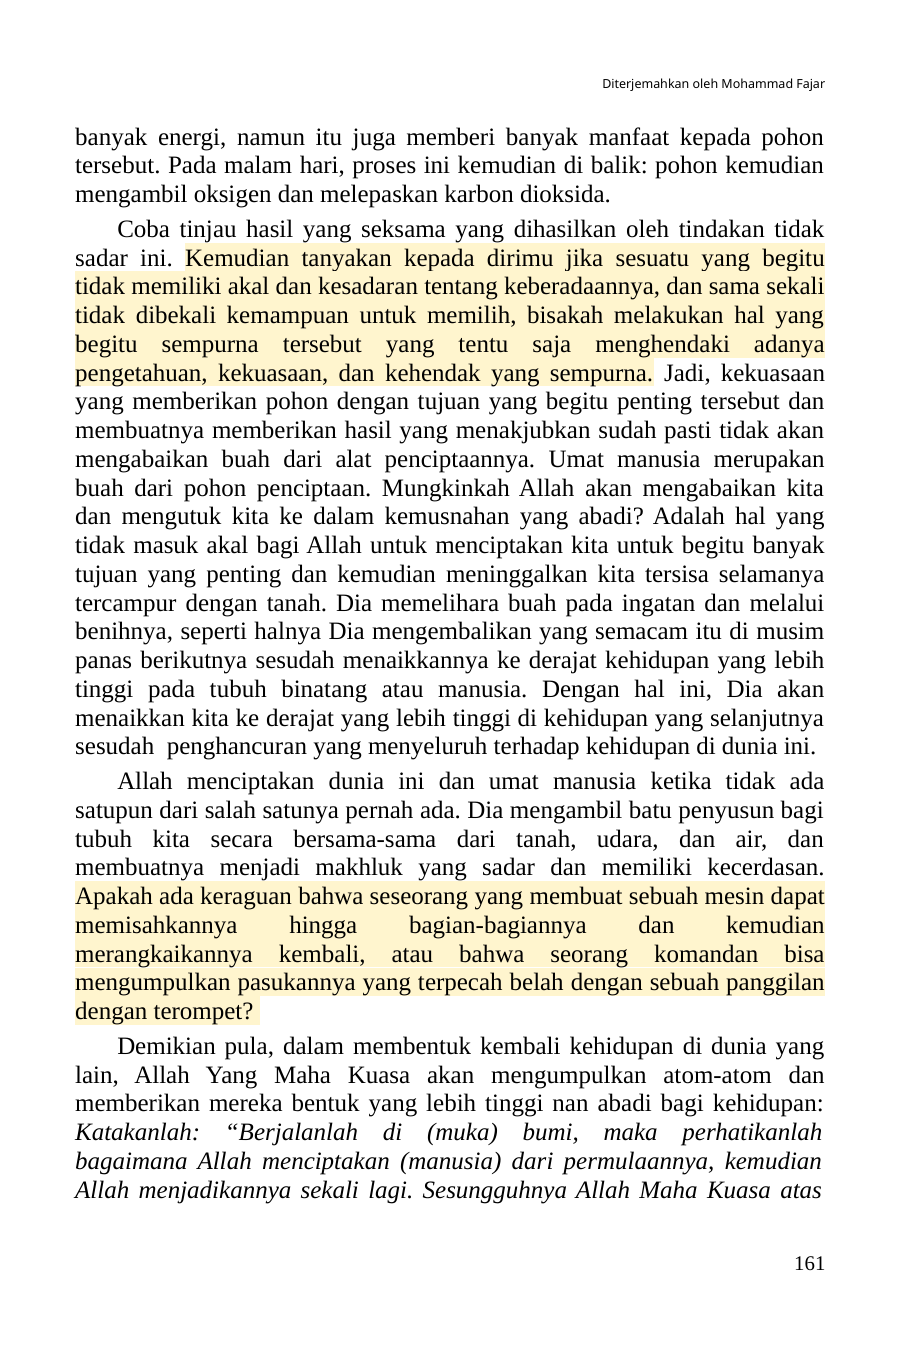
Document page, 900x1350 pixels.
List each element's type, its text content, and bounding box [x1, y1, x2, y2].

text Coba tinjau hasil yang seksama yang dihasilkan oleh tindakan tidak sadar ini. Kemudian tanyakan kepada dirimu jika sesuatu yang begitu tidak memiliki akal dan kesadaran tentang keberadaannya, dan sama sekali tidak dibekali kemampuan untuk memilih, bisakah melakukan hal yang begitu sempurna tersebut yang tentu saja menghendaki adanya pengetahuan, kekuasaan, dan kehendak yang sempurna. Jadi, kekuasaan yang memberikan pohon dengan tujuan yang begitu penting tersebut dan membuatnya memberikan hasil yang menakjubkan sudah pasti tidak akan mengabaikan buah dari alat penciptaannya. Umat manusia merupakan buah dari pohon penciptaan. Mungkinkah Allah akan mengabaikan kita dan mengutuk kita ke dalam kemusnahan yang abadi? Adalah hal yang tidak masuk akal bagi Allah untuk menciptakan kita untuk begitu banyak tujuan yang penting dan kemudian meninggalkan kita tersisa selamanya tercampur dengan tanah. Dia memelihara buah pada ingatan dan melalui benihnya, seperti halnya Dia mengembalikan yang semacam itu di musim panas berikutnya sesudah menaikkannya ke derajat kehidupan yang lebih tinggi pada tubuh binatang atau manusia. Dengan hal ini, Dia akan menaikkan kita ke derajat yang lebih tinggi di kehidupan yang selanjutnya sesudah penghancuran yang menyeluruh terhadap kehidupan di dunia ini. [75, 214, 825, 760]
text Demikian pula, dalam membentuk kembali kehidupan di dunia yang lain, Allah Yang Maha Kuasa akan mengumpulkan atom-atom dan memberikan mereka bentuk yang lebih tinggi nan abadi bagi kehidupan: Katakanlah: “Berjalanlah di (muka) bumi, maka perhatikanlah bagaimana Allah menciptakan (manusia) dari permulaannya, kemudian Allah menjadikannya sekali lagi. Sesungguhnya Allah Maha Kuasa atas [75, 1031, 825, 1203]
text banyak energi, namun itu juga memberi banyak manfaat kepada pohon tersebut. Pada malam hari, proses ini kemudian di balik: pohon kemudian mengambil oksigen dan melepaskan karbon dioksida. [75, 122, 825, 208]
text Allah menciptakan dunia ini dan umat manusia ketika tidak ada satupun dari salah satunya pernah ada. Dia mengambil batu penyusun bagi tubuh kita secara bersama-sama dari tanah, udara, dan air, dan membuatnya menjadi makhluk yang sadar dan memiliki kecerdasan. Apakah ada keraguan bahwa seseorang yang membuat sebuah mesin dapat memisahkannya hingga bagian-bagiannya dan kemudian merangkaikannya kembali, atau bahwa seorang komandan bisa mengumpulkan pasukannya yang terpecah belah dengan sebuah panggilan dengan terompet? [75, 766, 825, 1025]
